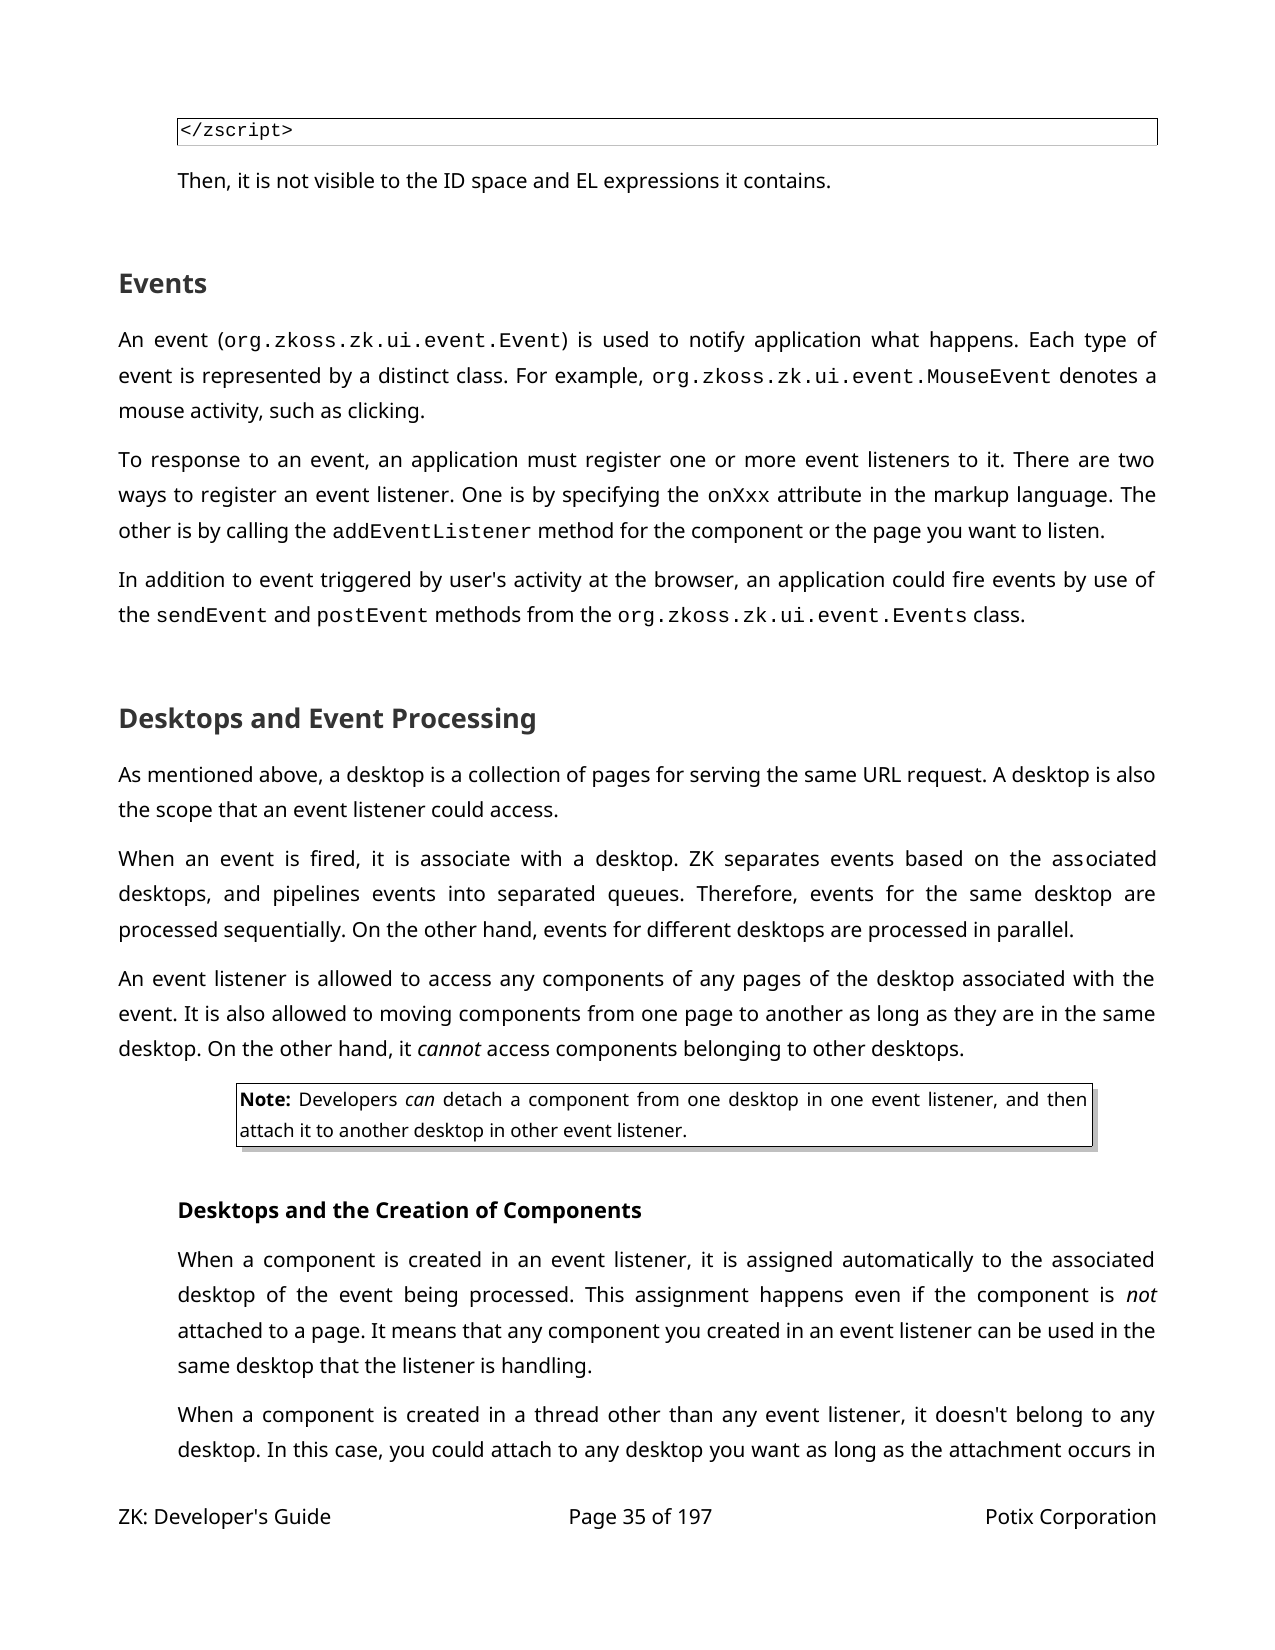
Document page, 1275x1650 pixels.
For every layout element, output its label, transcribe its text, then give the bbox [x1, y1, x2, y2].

subtitle Desktops and the Creation of Components [177, 1195, 1157, 1225]
text As mentioned above, a desktop is a collection of pages for serving the same URL request. A desktop is also the scope that an event listener could access. [118, 760, 1157, 824]
text An event listener is allowed to access any components of any pages of the desktop associated with the event. It is also allowed to moving components from one page to another as long as they are in the same desktop. On the other hand, it cannot access components belonging to other desktops. [118, 964, 1157, 1062]
text When a component is created in an event listener, it is assigned automatically to the associated desktop of the event being processed. This assignment happens even if the component is not attached to a page. It means that any component you created in an event listener can be used in the same desktop that the listener is handling. [177, 1245, 1157, 1379]
text Then, it is not visible to the ID space and EL expressions it contains. [177, 166, 1157, 194]
subtitle Desktops and Event Processing [118, 700, 1157, 737]
text Note: Developers can detach a component from one desktop in one event listener, and then attach it to another desktop in other event listener. [237, 1084, 1092, 1146]
text </zscript> [178, 119, 1157, 145]
text In addition to event triggered by user's activity at the browser, an application could fire events by use of the sendEvent and postEvent methods from the org.zkoss.zk.ui.event.Events class. [118, 565, 1157, 629]
text When an event is fired, it is associate with a desktop. ZK separates events based on the associated desktops, and pipelines events into separated queues. Therefore, events for the same desktop are processed sequentially. On the other hand, events for different desktops are processed in parallel. [118, 844, 1157, 943]
subtitle Events [118, 265, 1157, 302]
text When a component is created in a thread other than any event listener, it doesn't belong to any desktop. In this case, you could attach to any desktop you want as long as the attachment occurs in [177, 1400, 1157, 1463]
text To response to an event, an application must register one or more event listeners to it. There are two ways to register an event listener. One is by specifying the onXxx attribute in the markup language. The other is by calling the addEventListener method for the component or the page you want to listen. [118, 445, 1157, 545]
text An event (org.zkoss.zk.ui.event.Event) is used to notify application what happens. Each type of event is represented by a distinct class. For example, org.zkoss.zk.ui.event.MouseEvent denotes a mouse activity, such as clicking. [118, 326, 1157, 425]
